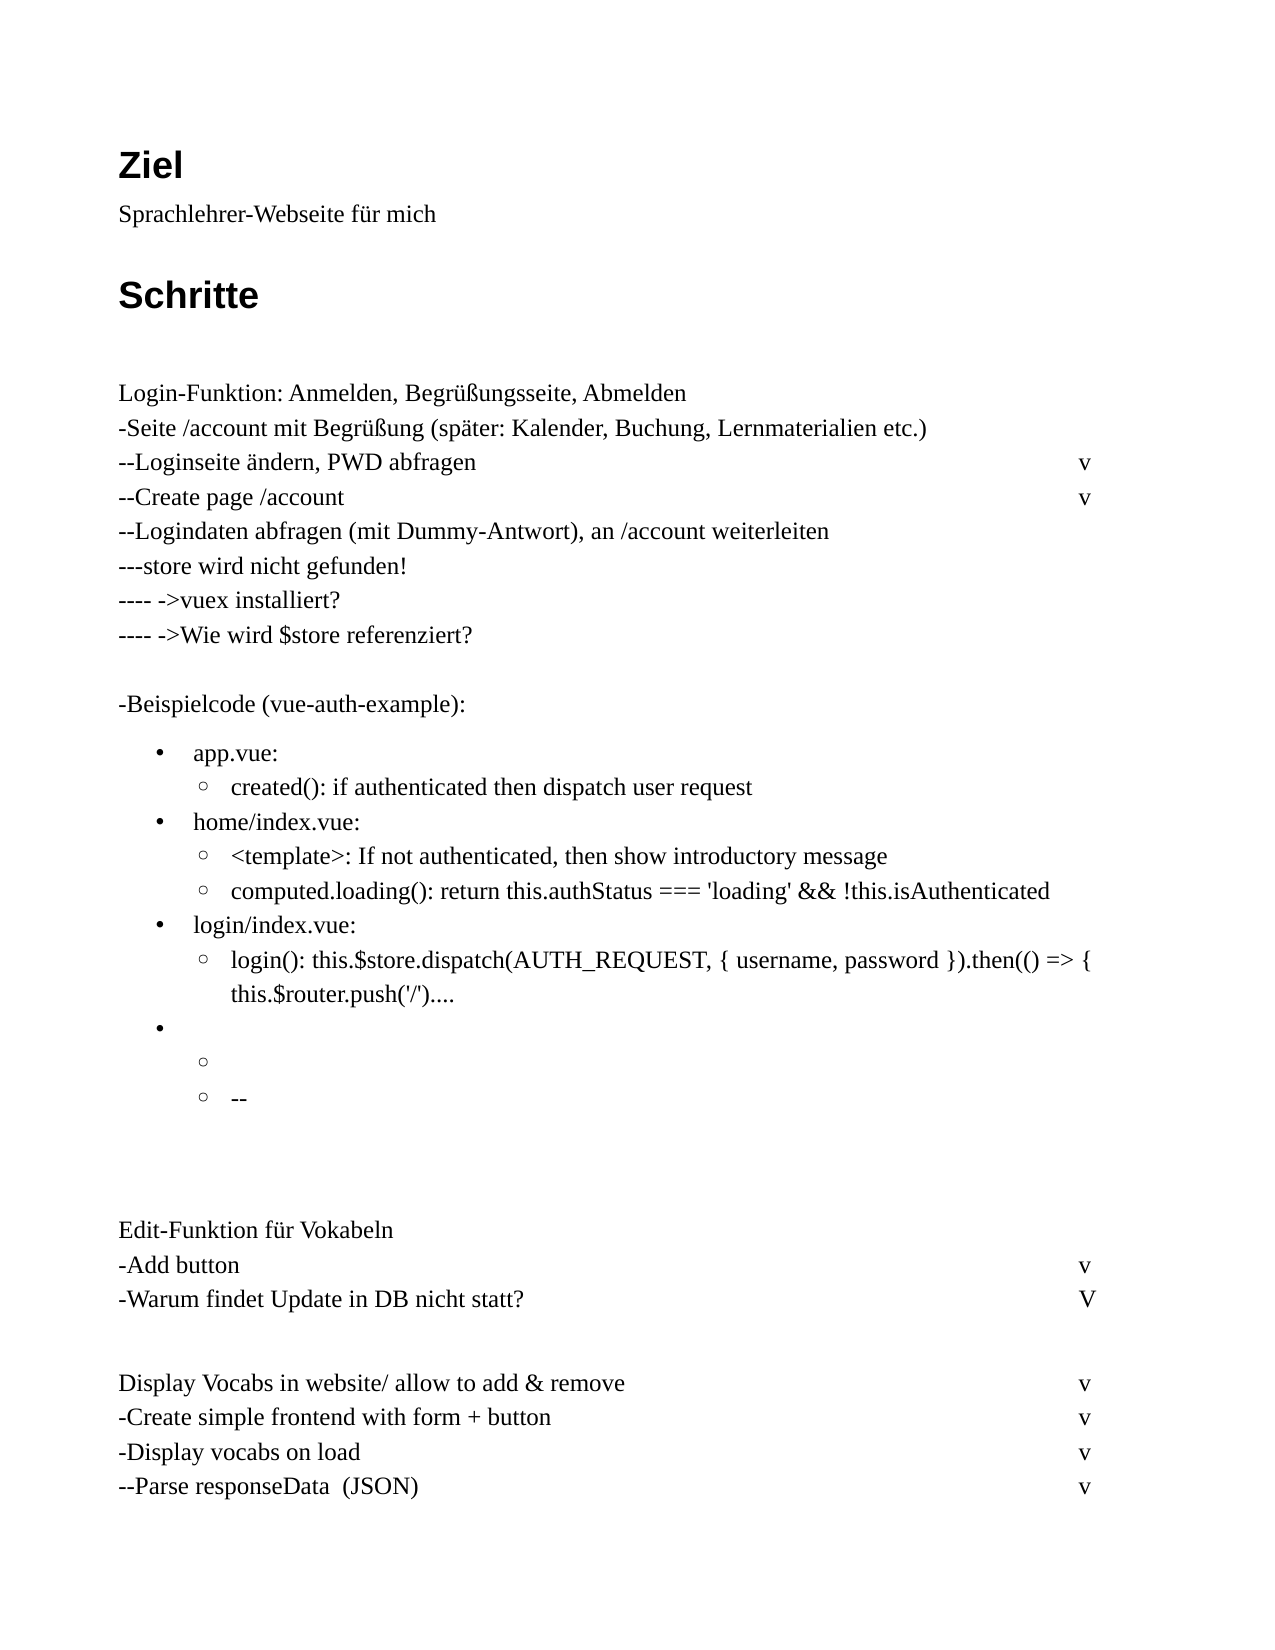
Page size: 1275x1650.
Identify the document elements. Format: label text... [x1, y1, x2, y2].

subtitle Ziel [118, 143, 1157, 187]
list <template>: If not authenticated, then show introductory message [193, 841, 1157, 870]
list created(): if authenticated then dispatch user request [193, 772, 1157, 801]
text Edit-Funktion für Vokabeln -Add button v -Warum findet Update in DB nicht statt? V [118, 1215, 1157, 1347]
list login/index.vue: [156, 910, 1157, 939]
list -- [193, 1083, 1157, 1111]
list app.vue: [156, 738, 1157, 767]
text Login-Funktion: Anmelden, Begrüßungsseite, Abmelden -Seite /account mit Begrüßung (später: Kalender, Buchung, Lernmaterialien etc.) --Loginseite ändern, PWD abfragen v --Create page /account v --Logindaten abfragen (mit Dummy-Antwort), an /account weiterleiten ---store wird nicht gefunden! ---- ->vuex installiert? ---- ->Wie wird $store referenziert? -Beispielcode (vue-auth-example): [118, 378, 1157, 718]
list home/index.vue: [156, 807, 1157, 836]
list login(): this.$store.dispatch(AUTH_REQUEST, { username, password }).then(() => { this.$router.push('/').... [193, 945, 1157, 1008]
list computed.loading(): return this.authStatus === 'loading' && !this.isAuthenticated [193, 876, 1157, 904]
subtitle Schritte [118, 273, 1157, 317]
text Display Vocabs in website/ allow to add & remove v -Create simple frontend with form + button v -Display vocabs on load v --Parse responseData (JSON) v [118, 1368, 1157, 1500]
text Sprachlehrer-Webseite für mich [118, 199, 1157, 228]
